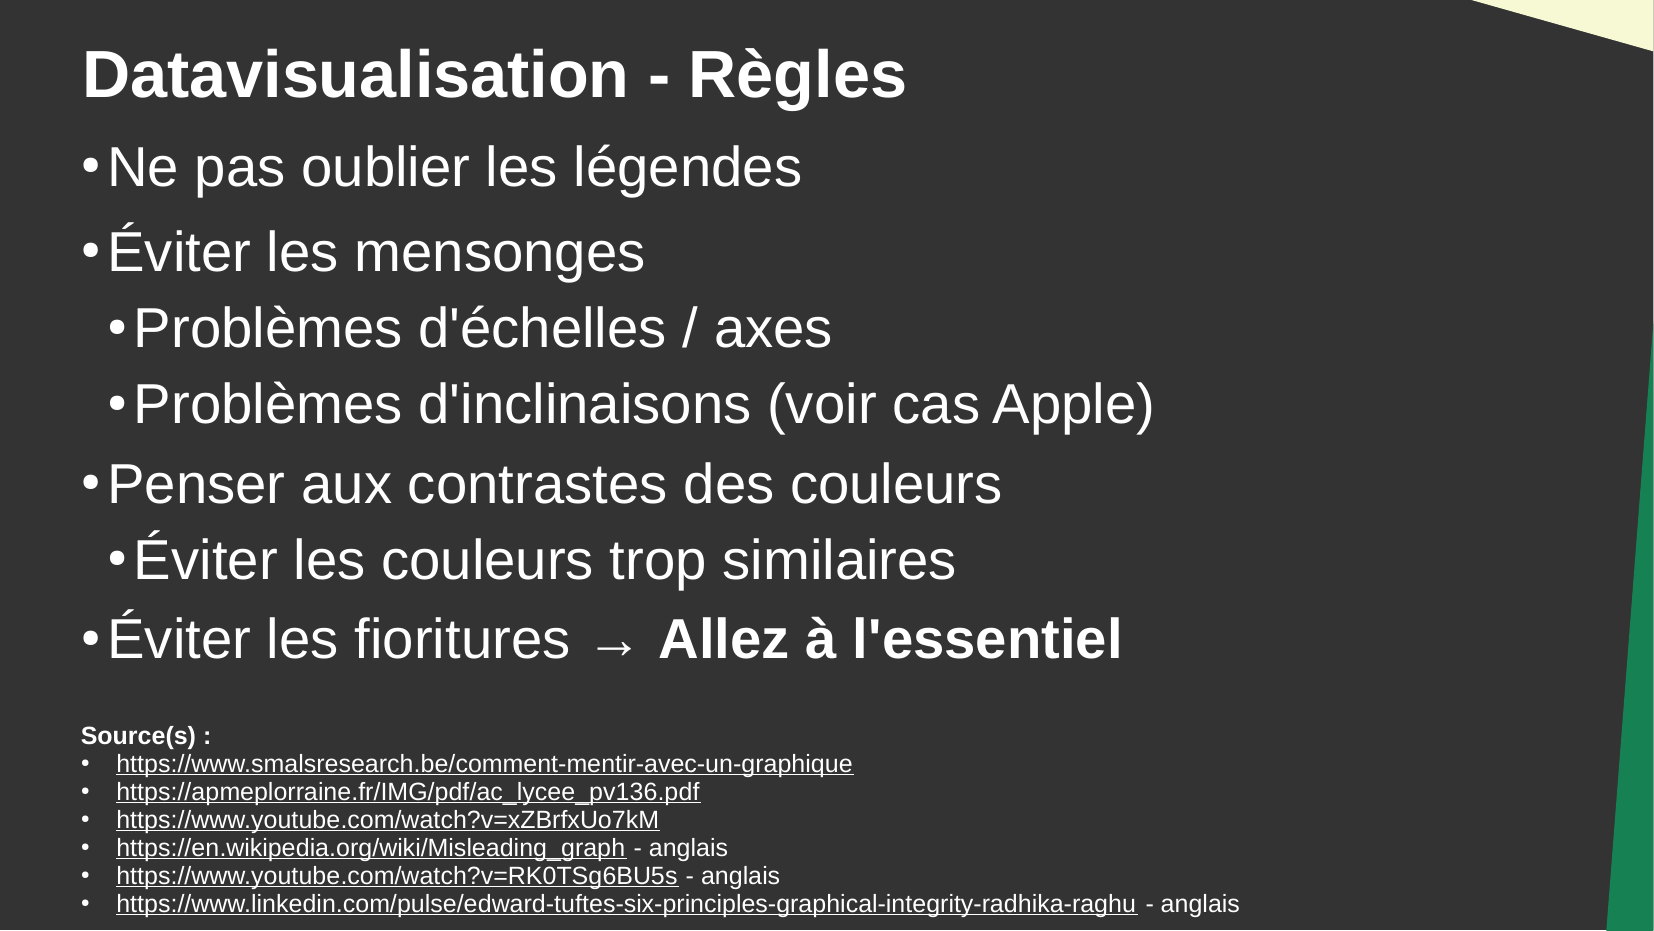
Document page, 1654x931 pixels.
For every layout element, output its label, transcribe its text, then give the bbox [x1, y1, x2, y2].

text_box [1471, 0, 1654, 52]
list Ne pas oublier les légendes Éviter les mensonges Problèmes d'échelles / axes Problèmes d'inclinaisons (voir cas Apple) Penser aux contrastes des couleurs Éviter les couleurs trop similaires Éviter les fioritures → Allez à l'essentiel [80, 135, 1560, 674]
text_box Source(s) : https://www.smalsresearch.be/comment-mentir-avec-un-graphique https://apmeplorraine.fr/IMG/pdf/ac_lycee_pv136.pdf https://www.youtube.com/watch?v=xZBrfxUo7kM https://en.wikipedia.org/wiki/Misleading_graph - anglais https://www.youtube.com/watch?v=RK0TSg6BU5s - anglais https://www.linkedin.com/pulse/edward-tuftes-six-principles-graphical-integrity-radhika-raghu - anglais [66, 714, 1483, 926]
title Datavisualisation - Règles [82, 37, 1571, 122]
text_box [1606, 314, 1654, 931]
